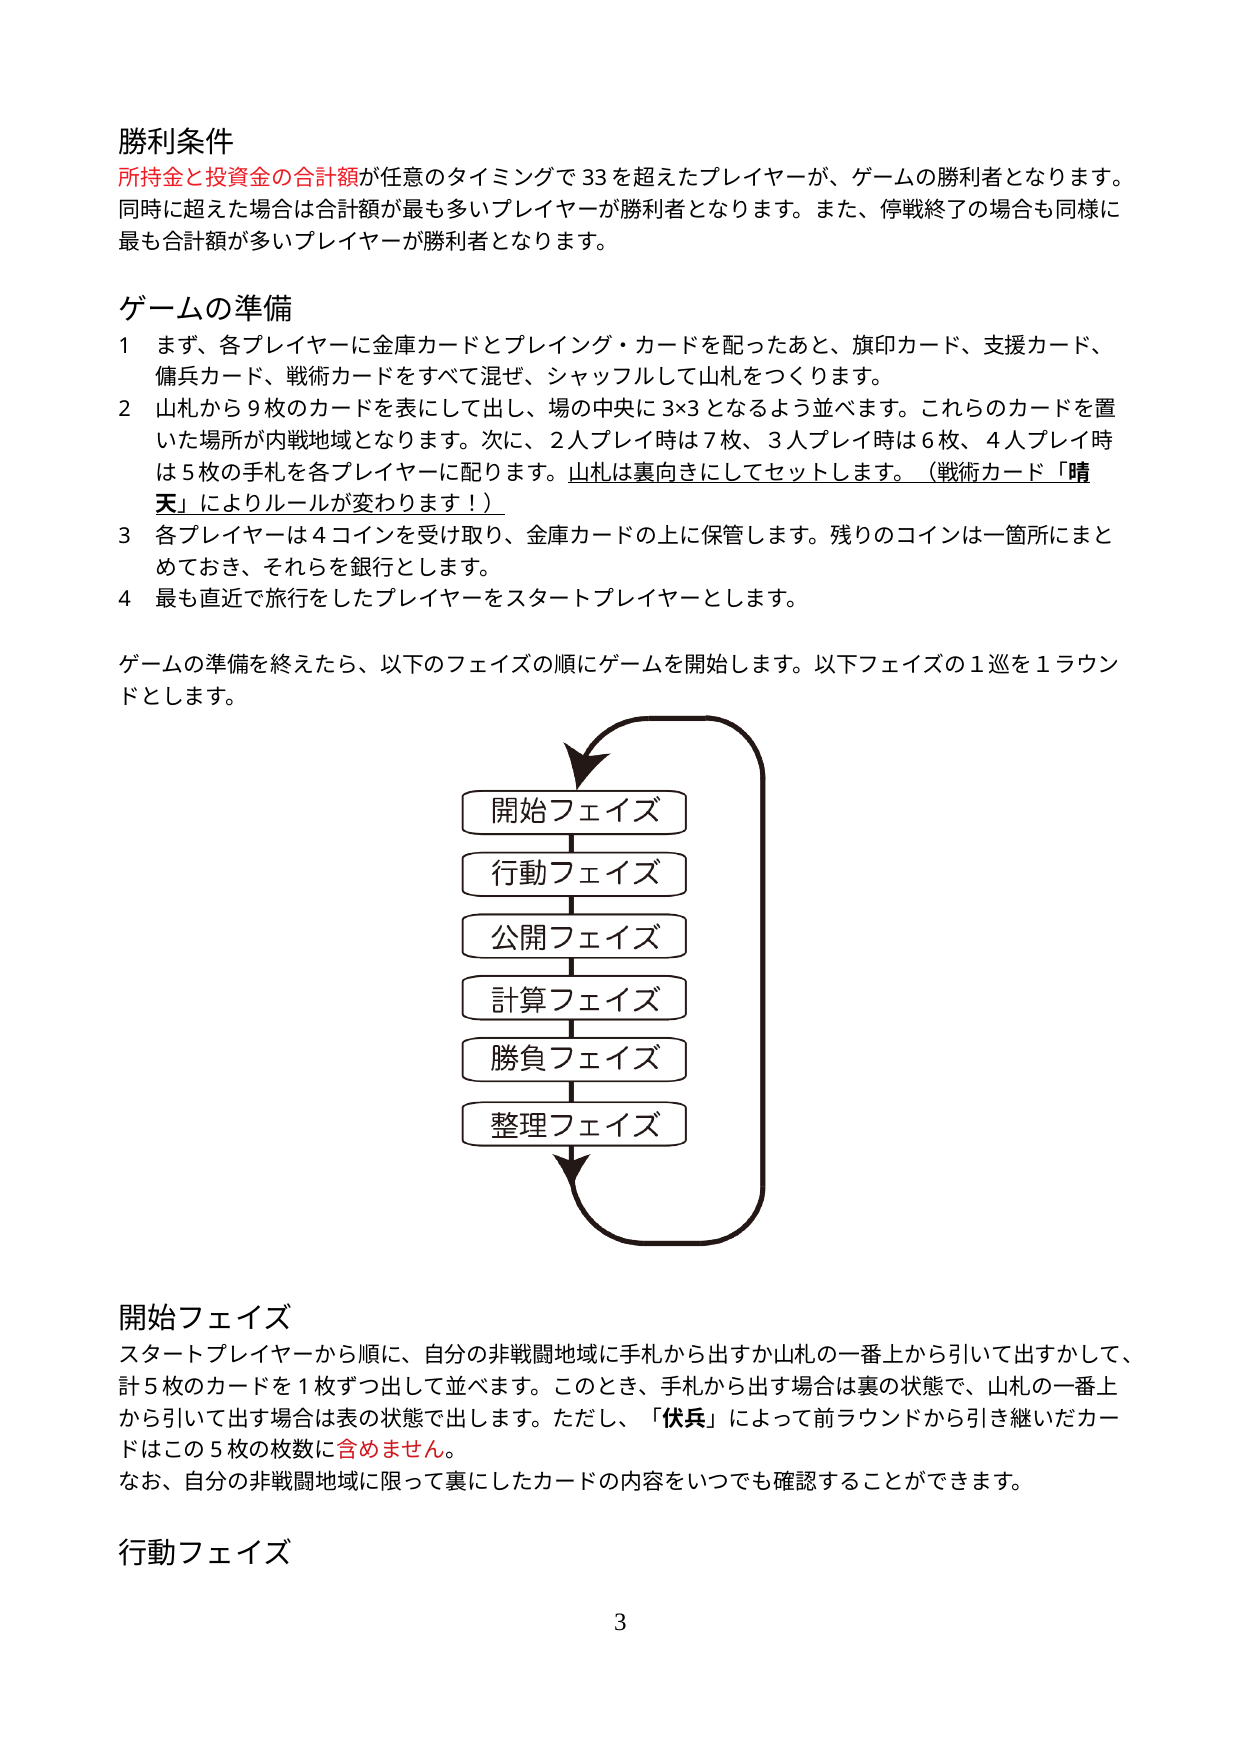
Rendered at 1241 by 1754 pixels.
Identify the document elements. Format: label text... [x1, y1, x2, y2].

text 行動フェイズ [118, 1530, 1122, 1572]
picture [432, 710, 808, 1261]
list まず、各プレイヤーに金庫カードとプレイング・カードを配ったあと、旗印カード、支援カード、傭兵カード、戦術カードをすべて混ぜ、シャッフルして山札をつくります。 [118, 328, 1122, 391]
text ゲームの準備 [118, 285, 1122, 328]
list 山札から9枚のカードを表にして出し、場の中央に3×3となるよう並べます。これらのカードを置いた場所が内戦地域となります。次に、２人プレイ時は7枚、３人プレイ時は6枚、４人プレイ時は5枚の手札を各プレイヤーに配ります。山札は裏向きにしてセットします。（戦術カード「晴天」によりルールが変わります！） [118, 391, 1122, 518]
text スタートプレイヤーから順に、自分の非戦闘地域に手札から出すか山札の一番上から引いて出すかして、計５枚のカードを1枚ずつ出して並べます。このとき、手札から出す場合は裏の状態で、山札の一番上から引いて出す場合は表の状態で出します。ただし、「伏兵」によって前ラウンドから引き継いだカードはこの5枚の枚数に含めません。 [118, 1337, 1122, 1464]
text ゲームの準備を終えたら、以下のフェイズの順にゲームを開始します。以下フェイズの１巡を１ラウンドとします。 [118, 647, 1122, 711]
text 開始フェイズ [118, 1295, 1122, 1337]
text 所持金と投資金の合計額が任意のタイミングで33を超えたプレイヤーが、ゲームの勝利者となります。同時に超えた場合は合計額が最も多いプレイヤーが勝利者となります。また、停戦終了の場合も同様に最も合計額が多いプレイヤーが勝利者となります。 [118, 160, 1122, 256]
text 勝利条件 [118, 118, 1122, 160]
list 最も直近で旅行をしたプレイヤーをスタートプレイヤーとします。 [118, 581, 1122, 613]
list 各プレイヤーは４コインを受け取り、金庫カードの上に保管します。残りのコインは一箇所にまとめておき、それらを銀行とします。 [118, 518, 1122, 581]
text なお、自分の非戦闘地域に限って裏にしたカードの内容をいつでも確認することができます。 [118, 1464, 1122, 1496]
